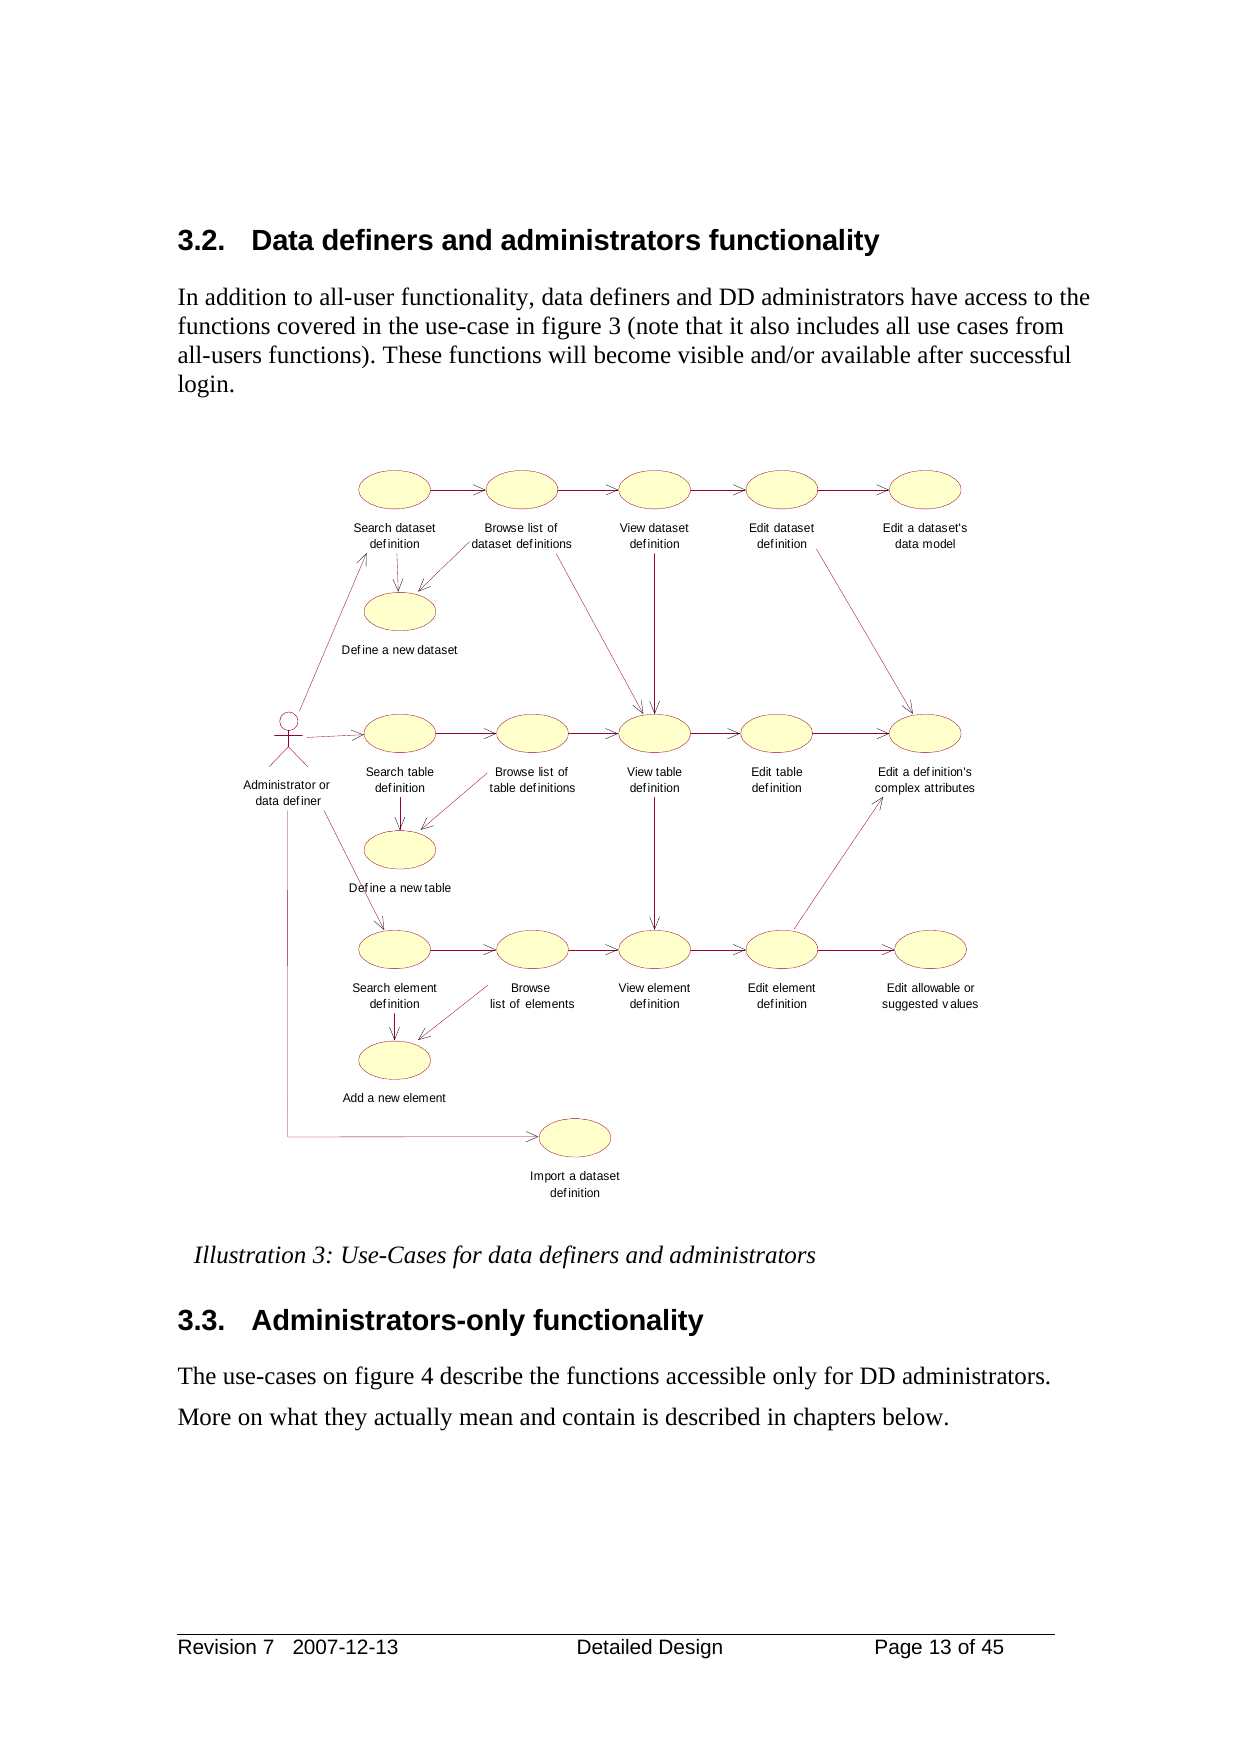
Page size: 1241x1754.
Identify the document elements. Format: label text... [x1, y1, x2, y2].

text Illustration 3: Use-Cases for data definers and administrators [194, 431, 1076, 1268]
text The use-cases on figure 4 describe the functions accessible only for DD administrators. [177, 1361, 1092, 1390]
subtitle Data definers and administrators functionality [177, 223, 1092, 257]
subtitle Administrators-only functionality [177, 1302, 1092, 1336]
text In addition to all-user functionality, data definers and DD administrators have access to the functions covered in the use-case in figure 3 (note that it also includes all use cases from all-users functions). These functions will become visible and/or available after successful login. [177, 282, 1092, 398]
text More on what they actually mean and contain is described in chapters below. [177, 1402, 1092, 1431]
